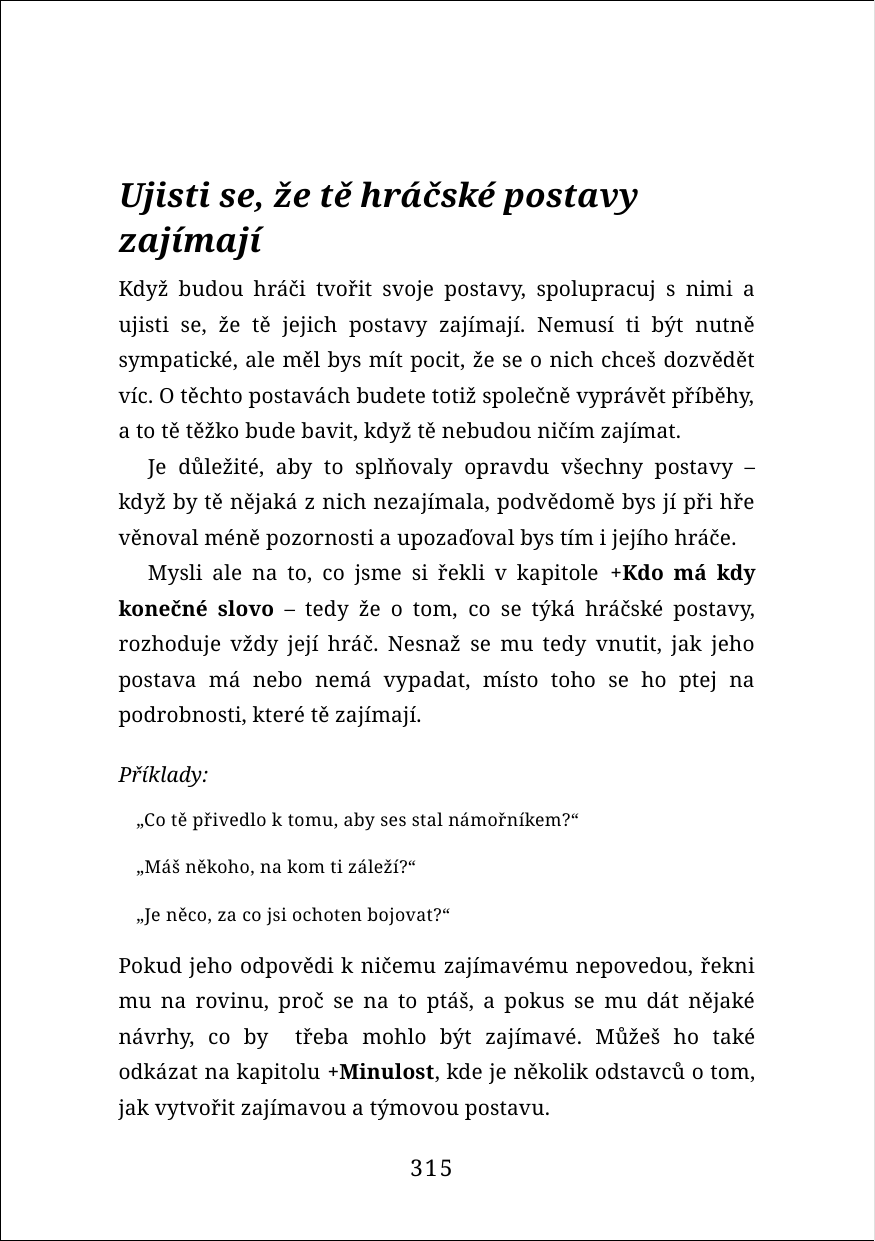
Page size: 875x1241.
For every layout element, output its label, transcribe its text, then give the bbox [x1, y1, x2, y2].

text „Co tě přivedlo k tomu, aby ses stal námořníkem?“ [136, 807, 756, 831]
text Příklady: [118, 760, 756, 788]
text Pokud jeho odpovědi k ničemu zajímavému nepovedou, řekni mu na rovinu, proč se na to ptáš, a pokus se mu dát nějaké návrhy, co by třeba mohlo být zajímavé. Můžeš ho také odkázat na kapitolu +Minulost, kde je několik odstavců o tom, jak vytvořit zajímavou a týmovou postavu. [118, 951, 756, 1121]
text „Máš někoho, na kom ti záleží?“ [136, 855, 756, 879]
subtitle Ujisti se, že tě hráčské postavy zajímají [118, 172, 756, 263]
text Když budou hráči tvořit svoje postavy, spolupracuj s nimi a ujisti se, že tě jejich postavy zajímají. Nemusí ti být nutně sympatické, ale měl bys mít pocit, že se o nich chceš dozvědět víc. O těchto postavách budete totiž společně vyprávět příběhy, a to tě těžko bude bavit, když tě nebudou ničím zajímat. Je důležité, aby to splňovaly opravdu všechny postavy – když by tě nějaká z nich nezajímala, podvědomě bys jí při hře věnoval méně pozornosti a upozaďoval bys tím i jejího hráče. Mysli ale na to, co jsme si řekli v kapitole +Kdo má kdy konečné slovo – tedy že o tom, co se týká hráčské postavy, rozhoduje vždy její hráč. Nesnaž se mu tedy vnutit, jak jeho postava má nebo nemá vypadat, místo toho se ho ptej na podrobnosti, které tě zajímají. [118, 274, 756, 729]
text „Je něco, za co jsi ochoten bojovat?“ [136, 903, 756, 927]
